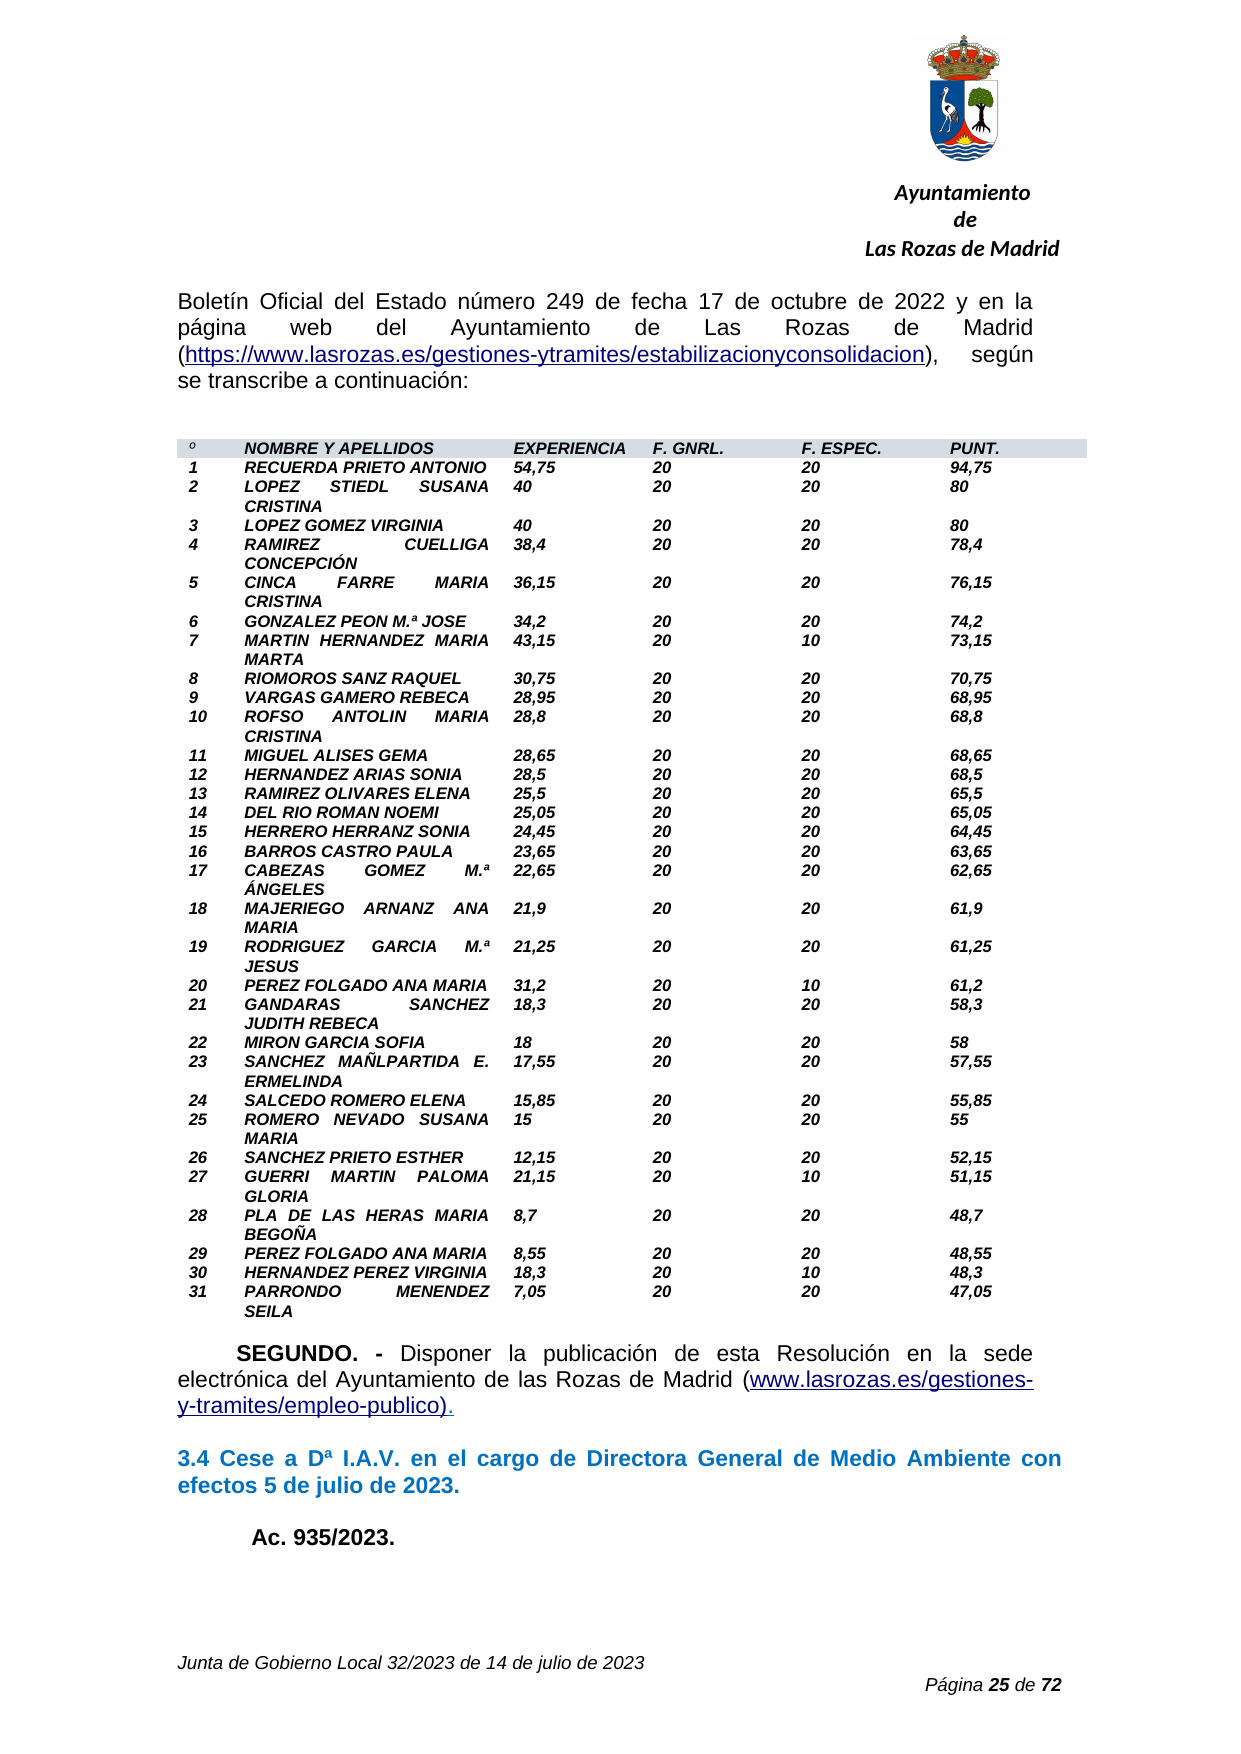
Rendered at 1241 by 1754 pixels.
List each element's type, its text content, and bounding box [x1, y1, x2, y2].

table_cell 20 [641, 1263, 790, 1282]
table_cell 20 [641, 861, 790, 899]
table_cell 76,15 [939, 573, 1087, 611]
table_cell 19 [177, 937, 233, 976]
table_cell 20 [790, 861, 939, 899]
table_cell 51,15 [939, 1167, 1087, 1206]
text 3.4 Cese a Dª I.A.V. en el cargo de Directora General de Medio Ambiente con efectos 5 de julio de 2023. [177, 1445, 1063, 1498]
table_cell 31,2 [502, 976, 641, 995]
table_cell 34,2 [502, 611, 641, 631]
table_cell 8,7 [502, 1206, 641, 1244]
table_cell 20 [790, 707, 939, 746]
table_cell RAMIREZ CUELLIGA CONCEPCIÓN [233, 535, 502, 573]
table_cell 40 [502, 516, 641, 535]
table_cell 28 [177, 1206, 233, 1244]
table_cell 30 [177, 1263, 233, 1282]
table_cell 20 [641, 1052, 790, 1091]
table_cell DEL RIO ROMAN NOEMI [233, 803, 502, 822]
table_cell RECUERDA PRIETO ANTONIO [233, 458, 502, 477]
table_cell 43,15 [502, 631, 641, 669]
table_cell 1 [177, 458, 233, 477]
table_cell GONZALEZ PEON M.ª JOSE [233, 611, 502, 631]
table_cell 23,65 [502, 841, 641, 861]
table_cell CINCA FARRE MARIA CRISTINA [233, 573, 502, 611]
table_cell 20 [641, 1167, 790, 1206]
table_cell 94,75 [939, 458, 1087, 477]
table_header EXPERIENCIA [502, 439, 641, 458]
table_cell 20 [641, 1033, 790, 1052]
table_cell 21,9 [502, 899, 641, 937]
table_cell 18,3 [502, 1263, 641, 1282]
table_cell LOPEZ GOMEZ VIRGINIA [233, 516, 502, 535]
table_cell 6 [177, 611, 233, 631]
table_cell 52,15 [939, 1148, 1087, 1167]
table_cell 20 [641, 477, 790, 516]
table_cell 15 [177, 822, 233, 841]
table_cell 25,5 [502, 784, 641, 803]
table_cell LOPEZ STIEDL SUSANA CRISTINA [233, 477, 502, 516]
table_cell 64,45 [939, 822, 1087, 841]
table_cell 20 [790, 1148, 939, 1167]
table_cell 61,9 [939, 899, 1087, 937]
table_cell 13 [177, 784, 233, 803]
table_cell 15 [502, 1110, 641, 1148]
table_cell 20 [790, 937, 939, 976]
table_cell 36,15 [502, 573, 641, 611]
table_cell 31 [177, 1282, 233, 1321]
table_cell 20 [641, 707, 790, 746]
table_cell 20 [641, 669, 790, 688]
table_header F. ESPEC. [790, 439, 939, 458]
table_cell MAJERIEGO ARNANZ ANA MARIA [233, 899, 502, 937]
table_cell 20 [790, 841, 939, 861]
table_cell 20 [641, 765, 790, 784]
table_cell 28,95 [502, 688, 641, 707]
table_cell 12,15 [502, 1148, 641, 1167]
table_cell 22 [177, 1033, 233, 1052]
table_cell 30,75 [502, 669, 641, 688]
table_cell 28,8 [502, 707, 641, 746]
table_header NOMBRE Y APELLIDOS [233, 439, 502, 458]
table_header PUNT. [939, 439, 1087, 458]
table_cell 20 [641, 1244, 790, 1263]
table_cell 58,3 [939, 995, 1087, 1033]
table_cell 10 [177, 707, 233, 746]
table_cell 21,15 [502, 1167, 641, 1206]
table_cell 20 [790, 746, 939, 765]
table_cell 20 [641, 1282, 790, 1321]
table_cell 14 [177, 803, 233, 822]
table_header º [177, 439, 233, 458]
table_cell 61,25 [939, 937, 1087, 976]
table_cell 55,85 [939, 1091, 1087, 1110]
table_cell 20 [790, 669, 939, 688]
table_cell 9 [177, 688, 233, 707]
table_cell 20 [790, 784, 939, 803]
table_cell 48,3 [939, 1263, 1087, 1282]
table_cell 28,5 [502, 765, 641, 784]
table_cell 22,65 [502, 861, 641, 899]
table_cell 5 [177, 573, 233, 611]
table_cell 20 [790, 765, 939, 784]
table_cell 20 [790, 803, 939, 822]
table_cell 68,95 [939, 688, 1087, 707]
text Boletín Oficial del Estado número 249 de fecha 17 de octubre de 2022 y en la página web del Ayuntamiento de Las Rozas de Madrid (https://www.lasrozas.es/gestiones-ytramites/estabilizacionyconsolidacion), según se transcribe a continuación: [177, 288, 1033, 393]
table_cell 65,5 [939, 784, 1087, 803]
table_cell 10 [790, 1263, 939, 1282]
table_cell 24,45 [502, 822, 641, 841]
table_cell 8,55 [502, 1244, 641, 1263]
table_cell 62,65 [939, 861, 1087, 899]
table_cell 20 [641, 1206, 790, 1244]
table_cell 20 [790, 458, 939, 477]
table_cell 10 [790, 1167, 939, 1206]
table_cell 16 [177, 841, 233, 861]
table_cell 29 [177, 1244, 233, 1263]
table_cell 18 [502, 1033, 641, 1052]
table_cell 20 [641, 535, 790, 573]
table_cell 63,65 [939, 841, 1087, 861]
table_cell 20 [641, 746, 790, 765]
table_cell 20 [790, 1110, 939, 1148]
table_cell 8 [177, 669, 233, 688]
table_cell 20 [790, 516, 939, 535]
table_cell SANCHEZ MAÑLPARTIDA E. ERMELINDA [233, 1052, 502, 1091]
table_cell 20 [641, 899, 790, 937]
table_cell 25,05 [502, 803, 641, 822]
table_cell 68,8 [939, 707, 1087, 746]
table_cell 28,65 [502, 746, 641, 765]
table_cell 20 [790, 1033, 939, 1052]
table_cell 20 [641, 1091, 790, 1110]
table_cell PARRONDO MENENDEZ SEILA [233, 1282, 502, 1321]
table_cell PEREZ FOLGADO ANA MARIA [233, 1244, 502, 1263]
table_cell 38,4 [502, 535, 641, 573]
table_cell 20 [641, 976, 790, 995]
table_cell 74,2 [939, 611, 1087, 631]
table_cell GANDARAS SANCHEZ JUDITH REBECA [233, 995, 502, 1033]
table_cell ROFSO ANTOLIN MARIA CRISTINA [233, 707, 502, 746]
table_cell MARTIN HERNANDEZ MARIA MARTA [233, 631, 502, 669]
table_cell 20 [790, 1091, 939, 1110]
table_cell RAMIREZ OLIVARES ELENA [233, 784, 502, 803]
table_cell 68,65 [939, 746, 1087, 765]
table_cell 20 [790, 822, 939, 841]
table_cell 20 [790, 1052, 939, 1091]
table_cell CABEZAS GOMEZ M.ª ÁNGELES [233, 861, 502, 899]
table_cell 20 [790, 1282, 939, 1321]
table_cell 78,4 [939, 535, 1087, 573]
table_cell 24 [177, 1091, 233, 1110]
table_cell ROMERO NEVADO SUSANA MARIA [233, 1110, 502, 1148]
table_cell PEREZ FOLGADO ANA MARIA [233, 976, 502, 995]
table_cell 21,25 [502, 937, 641, 976]
table_cell 68,5 [939, 765, 1087, 784]
table_cell 7 [177, 631, 233, 669]
table_cell RODRIGUEZ GARCIA M.ª JESUS [233, 937, 502, 976]
table_cell 10 [790, 976, 939, 995]
table_cell 58 [939, 1033, 1087, 1052]
table_cell SANCHEZ PRIETO ESTHER [233, 1148, 502, 1167]
table_cell 54,75 [502, 458, 641, 477]
table_cell 4 [177, 535, 233, 573]
table_cell 20 [641, 688, 790, 707]
table_cell 55 [939, 1110, 1087, 1148]
table_cell VARGAS GAMERO REBECA [233, 688, 502, 707]
table_cell 80 [939, 516, 1087, 535]
table_cell PLA DE LAS HERAS MARIA BEGOÑA [233, 1206, 502, 1244]
table_cell 48,7 [939, 1206, 1087, 1244]
table_cell 10 [790, 631, 939, 669]
table_cell 70,75 [939, 669, 1087, 688]
table_cell 20 [641, 995, 790, 1033]
table_cell 73,15 [939, 631, 1087, 669]
table_cell 20 [790, 535, 939, 573]
text Ac. 935/2023. [177, 1524, 1063, 1551]
table_cell 20 [641, 1110, 790, 1148]
table_cell 17 [177, 861, 233, 899]
table_cell 20 [641, 458, 790, 477]
table_cell 20 [790, 1244, 939, 1263]
table_cell RIOMOROS SANZ RAQUEL [233, 669, 502, 688]
table_cell 61,2 [939, 976, 1087, 995]
table_cell 20 [641, 841, 790, 861]
table_cell 57,55 [939, 1052, 1087, 1091]
table_cell 18,3 [502, 995, 641, 1033]
text SEGUNDO. - Disponer la publicación de esta Resolución en la sede electrónica del Ayuntamiento de las Rozas de Madrid (www.lasrozas.es/gestiones-y-tramites/empleo-publico). [177, 1340, 1033, 1419]
table_header F. GNRL. [641, 439, 790, 458]
table_cell 20 [177, 976, 233, 995]
table_cell GUERRI MARTIN PALOMA GLORIA [233, 1167, 502, 1206]
table_cell 7,05 [502, 1282, 641, 1321]
table_cell 27 [177, 1167, 233, 1206]
table_cell 20 [641, 611, 790, 631]
table_cell 48,55 [939, 1244, 1087, 1263]
table_cell 15,85 [502, 1091, 641, 1110]
table_cell 11 [177, 746, 233, 765]
table_cell 20 [641, 516, 790, 535]
table_cell 20 [641, 784, 790, 803]
table_cell 20 [641, 631, 790, 669]
table_cell 20 [641, 937, 790, 976]
table_cell 20 [790, 573, 939, 611]
table_cell 20 [790, 688, 939, 707]
table_cell 17,55 [502, 1052, 641, 1091]
table_cell 18 [177, 899, 233, 937]
table_cell 20 [790, 611, 939, 631]
table_cell 20 [641, 822, 790, 841]
table_cell 80 [939, 477, 1087, 516]
table_cell 20 [641, 803, 790, 822]
table_cell 20 [790, 899, 939, 937]
table_cell MIRON GARCIA SOFIA [233, 1033, 502, 1052]
table_cell 2 [177, 477, 233, 516]
table_cell 47,05 [939, 1282, 1087, 1321]
table_cell 3 [177, 516, 233, 535]
table_cell HERRERO HERRANZ SONIA [233, 822, 502, 841]
table_cell 20 [641, 573, 790, 611]
table_cell 65,05 [939, 803, 1087, 822]
table_cell 20 [641, 1148, 790, 1167]
table_cell 20 [790, 1206, 939, 1244]
table_cell 25 [177, 1110, 233, 1148]
table_cell 12 [177, 765, 233, 784]
table_cell MIGUEL ALISES GEMA [233, 746, 502, 765]
table_cell 20 [790, 995, 939, 1033]
table_cell 20 [790, 477, 939, 516]
table_cell 23 [177, 1052, 233, 1091]
table_cell HERNANDEZ PEREZ VIRGINIA [233, 1263, 502, 1282]
table_cell BARROS CASTRO PAULA [233, 841, 502, 861]
table_cell HERNANDEZ ARIAS SONIA [233, 765, 502, 784]
table_cell 21 [177, 995, 233, 1033]
table_cell SALCEDO ROMERO ELENA [233, 1091, 502, 1110]
table_cell 40 [502, 477, 641, 516]
table_cell 26 [177, 1148, 233, 1167]
